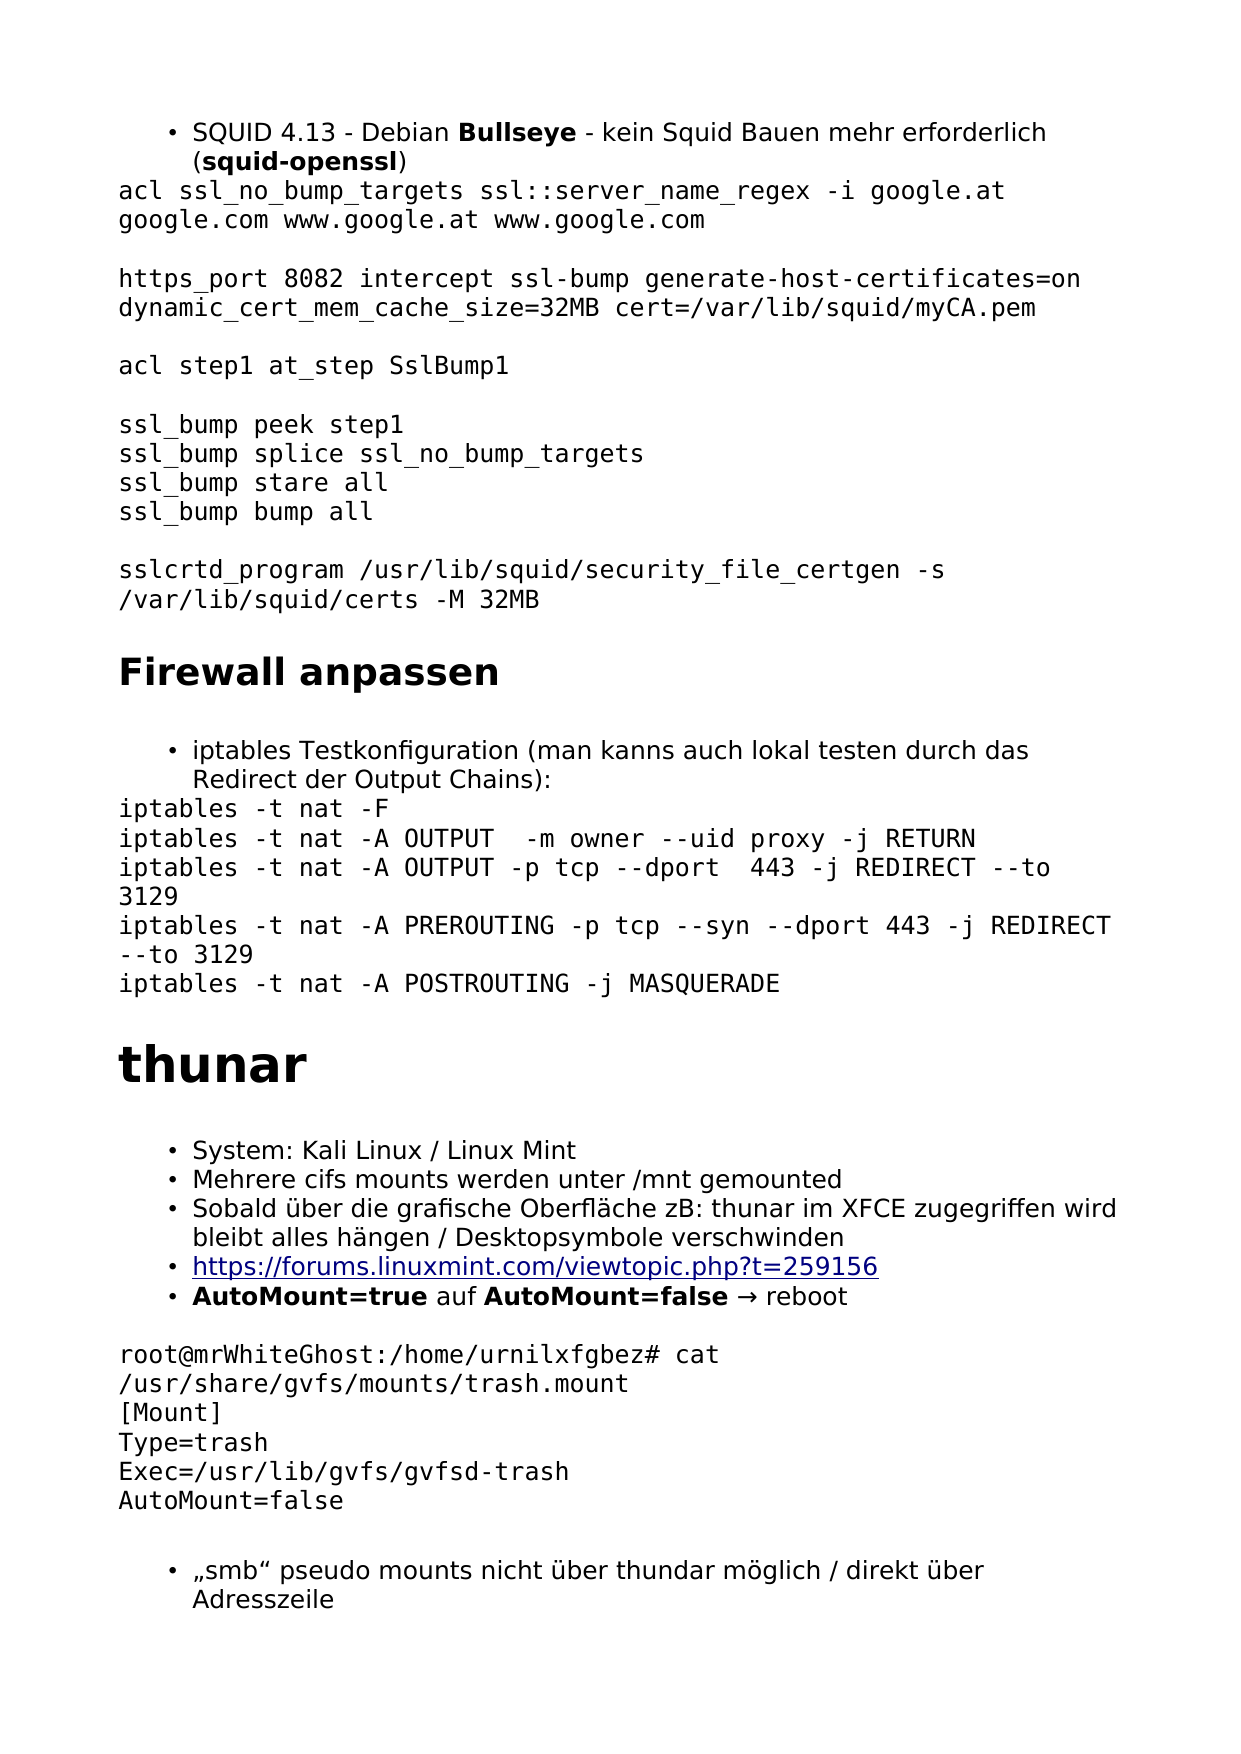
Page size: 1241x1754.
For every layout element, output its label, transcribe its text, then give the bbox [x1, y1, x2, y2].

text iptables -t nat -F iptables -t nat -A OUTPUT -m owner --uid proxy -j RETURN iptables -t nat -A OUTPUT -p tcp --dport 443 -j REDIRECT --to 3129 iptables -t nat -A PREROUTING -p tcp --syn --dport 443 -j REDIRECT --to 3129 iptables -t nat -A POSTROUTING -j MASQUERADE [118, 795, 1122, 999]
text acl ssl_no_bump_targets ssl::server_name_regex -i google.at google.com www.google.at www.google.com https_port 8082 intercept ssl-bump generate-host-certificates=on dynamic_cert_mem_cache_size=32MB cert=/var/lib/squid/myCA.pem acl step1 at_step SslBump1 ssl_bump peek step1 ssl_bump splice ssl_no_bump_targets ssl_bump stare all ssl_bump bump all sslcrtd_program /usr/lib/squid/security_file_certgen -s /var/lib/squid/certs -M 32MB [118, 176, 1122, 614]
list Mehrere cifs mounts werden unter /mnt gemounted [177, 1165, 1122, 1194]
list SQUID 4.13 - Debian Bullseye - kein Squid Bauen mehr erforderlich (squid-openssl) [177, 118, 1122, 176]
list System: Kali Linux / Linux Mint [177, 1136, 1122, 1165]
list Sobald über die grafische Oberfläche zB: thunar im XFCE zugegriffen wird bleibt alles hängen / Desktopsymbole verschwinden [177, 1194, 1122, 1252]
list iptables Testkonfiguration (man kanns auch lokal testen durch das Redirect der Output Chains): [177, 736, 1122, 795]
text root@mrWhiteGhost:/home/urnilxfgbez# cat /usr/share/gvfs/mounts/trash.mount [Mount] Type=trash Exec=/usr/lib/gvfs/gvfsd-trash AutoMount=false [118, 1340, 1122, 1515]
list „smb“ pseudo mounts nicht über thundar möglich / direkt über Adresszeile [177, 1557, 1122, 1615]
subtitle thunar [118, 1036, 1122, 1094]
list https://forums.linuxmint.com/viewtopic.php?t=259156 [177, 1252, 1122, 1282]
list AutoMount=true auf AutoMount=false → reboot [177, 1282, 1122, 1311]
subtitle Firewall anpassen [118, 651, 1122, 694]
